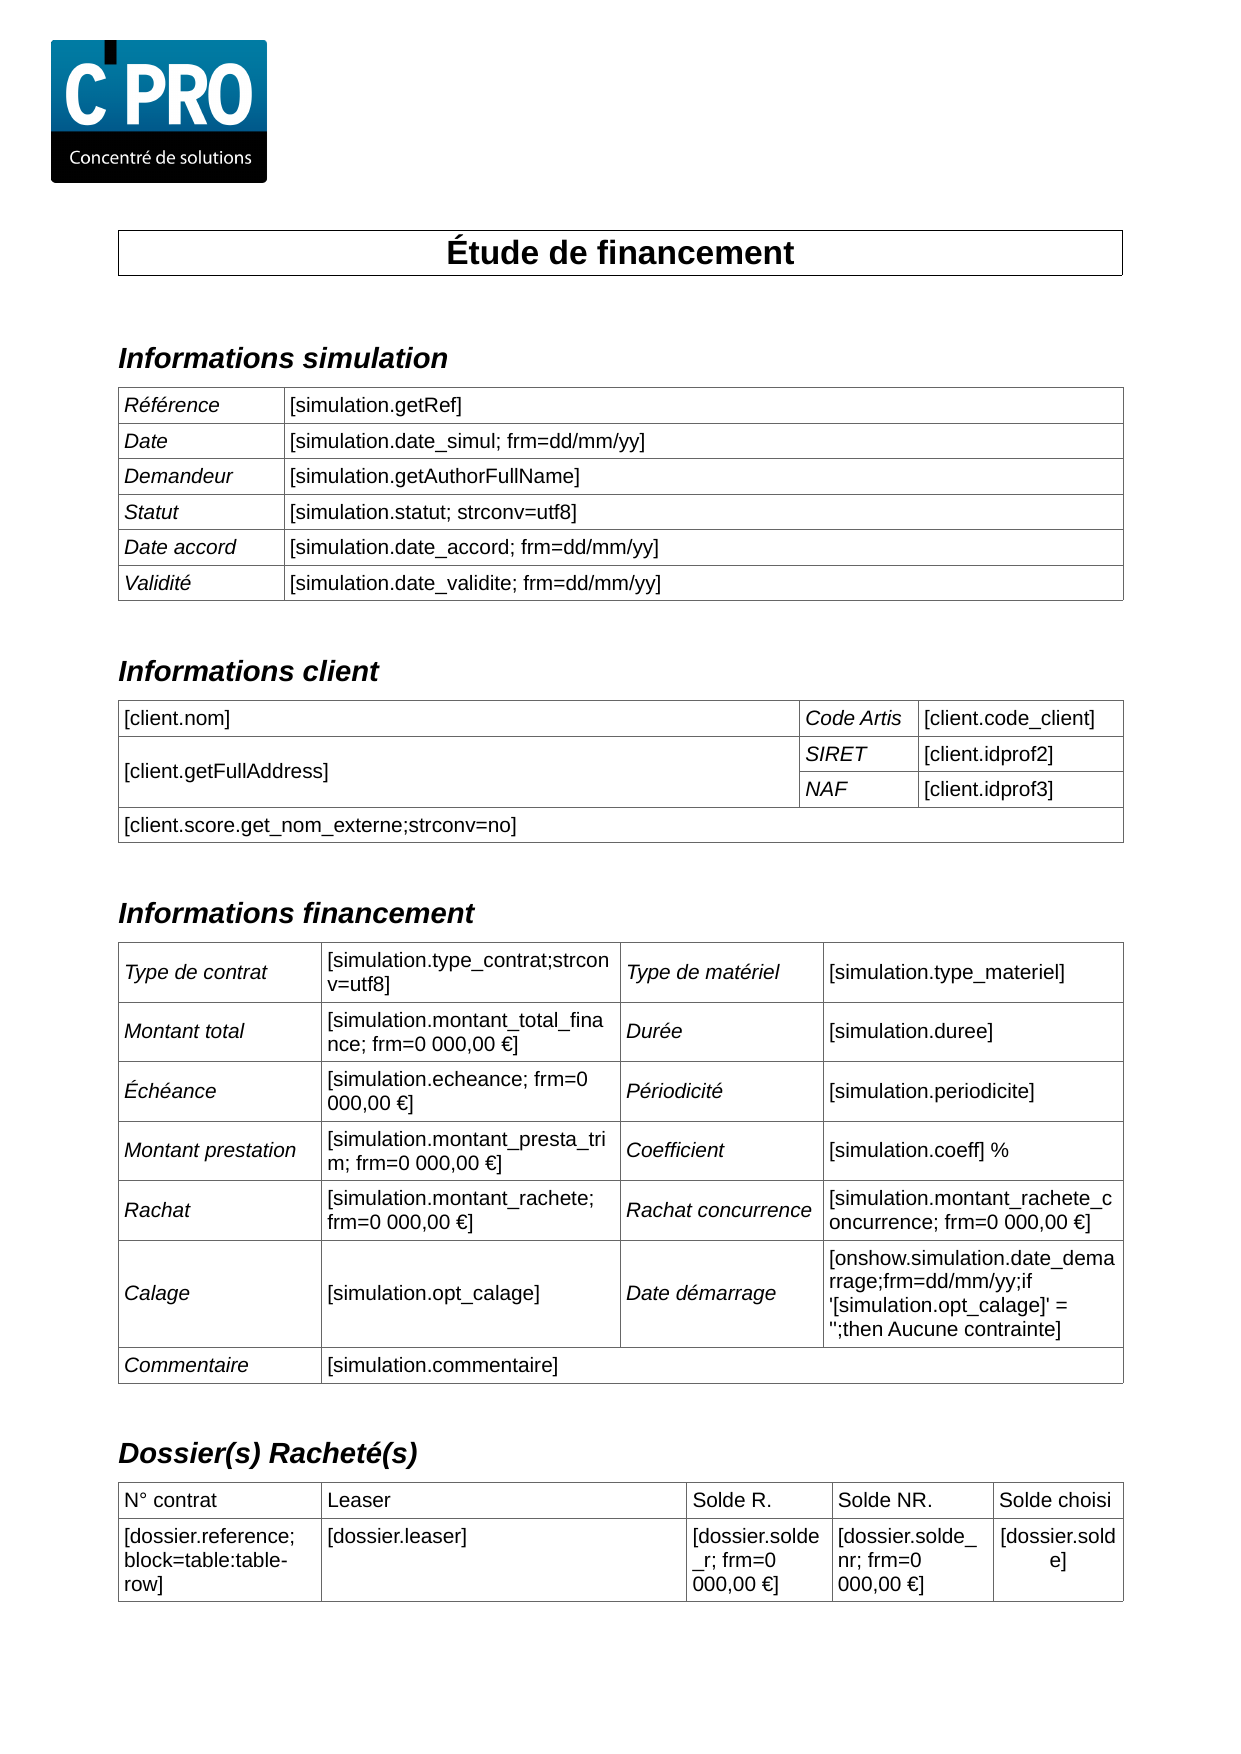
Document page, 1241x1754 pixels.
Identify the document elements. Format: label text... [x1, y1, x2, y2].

table_cell Date accord [119, 530, 284, 565]
table_cell SIRET [800, 737, 918, 771]
table_cell [dossier.solde] [994, 1519, 1123, 1601]
table_cell Commentaire [119, 1348, 321, 1382]
table_cell Montant prestation [119, 1122, 321, 1180]
table_cell [simulation.commentaire] [322, 1348, 1123, 1382]
table_header Leaser [322, 1483, 686, 1518]
table_cell [simulation.echeance; frm=0 000,00 €] [322, 1062, 620, 1121]
table_header N° contrat [119, 1483, 321, 1518]
table_header [simulation.type_contrat;strconv=utf8] [322, 943, 620, 1002]
table_cell [client.idprof3] [919, 772, 1123, 807]
table_cell [simulation.date_simul; frm=dd/mm/yy] [285, 424, 1123, 458]
table_header Type de contrat [119, 943, 321, 1002]
table_header Solde R. [687, 1483, 832, 1518]
table_cell Calage [119, 1241, 321, 1347]
subtitle Informations client [118, 654, 1122, 688]
table_cell [dossier.reference; block=table:table-row] [119, 1519, 321, 1601]
table_cell [client.getFullAddress] [119, 737, 799, 807]
table_cell Statut [119, 495, 284, 529]
table_cell NAF [800, 772, 918, 807]
table_cell [simulation.montant_presta_trim; frm=0 000,00 €] [322, 1122, 620, 1180]
table_cell [client.score.get_nom_externe;strconv=no] [119, 808, 1123, 842]
table_cell [dossier.solde_r; frm=0 000,00 €] [687, 1519, 832, 1601]
table_header Solde choisi [994, 1483, 1123, 1518]
table_cell Date démarrage [621, 1241, 823, 1347]
picture [51, 64, 268, 183]
table_cell [onshow.simulation.date_demarrage;frm=dd/mm/yy;if '[simulation.opt_calage]' = '';then Aucune contrainte] [824, 1241, 1123, 1347]
table_cell Périodicité [621, 1062, 823, 1121]
table_cell Rachat [119, 1181, 321, 1239]
table_header Type de matériel [621, 943, 823, 1002]
table_cell [simulation.duree] [824, 1003, 1123, 1061]
subtitle Informations financement [118, 896, 1122, 929]
table_cell Rachat concurrence [621, 1181, 823, 1239]
table_header [simulation.type_materiel] [824, 943, 1123, 1002]
table_cell Coefficient [621, 1122, 823, 1180]
table_cell [simulation.coeff] % [824, 1122, 1123, 1180]
picture [106, 40, 115, 63]
table_cell [simulation.opt_calage] [322, 1241, 620, 1347]
table_cell [client.idprof2] [919, 737, 1123, 771]
table_header Référence [119, 388, 284, 423]
table_cell Échéance [119, 1062, 321, 1121]
table_cell [simulation.periodicite] [824, 1062, 1123, 1121]
subtitle Dossier(s) Racheté(s) [118, 1436, 1122, 1470]
table_cell Demandeur [119, 459, 284, 494]
subtitle Informations simulation [118, 341, 1122, 374]
table_cell [simulation.date_validite; frm=dd/mm/yy] [285, 566, 1123, 600]
table_header [client.code_client] [919, 701, 1123, 736]
table_header Solde NR. [833, 1483, 993, 1518]
table_cell [simulation.montant_rachete_concurrence; frm=0 000,00 €] [824, 1181, 1123, 1239]
table_cell Validité [119, 566, 284, 600]
table_cell [dossier.solde_nr; frm=0 000,00 €] [833, 1519, 993, 1601]
table_header [simulation.getRef] [285, 388, 1123, 423]
table_cell [simulation.getAuthorFullName] [285, 459, 1123, 494]
table_header Code Artis [800, 701, 918, 736]
subtitle Étude de financement [119, 231, 1122, 275]
table_cell [simulation.montant_total_finance; frm=0 000,00 €] [322, 1003, 620, 1061]
table_cell [simulation.montant_rachete; frm=0 000,00 €] [322, 1181, 620, 1239]
table_cell [simulation.date_accord; frm=dd/mm/yy] [285, 530, 1123, 565]
table_cell Montant total [119, 1003, 321, 1061]
table_cell Date [119, 424, 284, 458]
table_header [client.nom] [119, 701, 799, 736]
table_cell [simulation.statut; strconv=utf8] [285, 495, 1123, 529]
table_cell [dossier.leaser] [322, 1519, 686, 1601]
table_cell Durée [621, 1003, 823, 1061]
